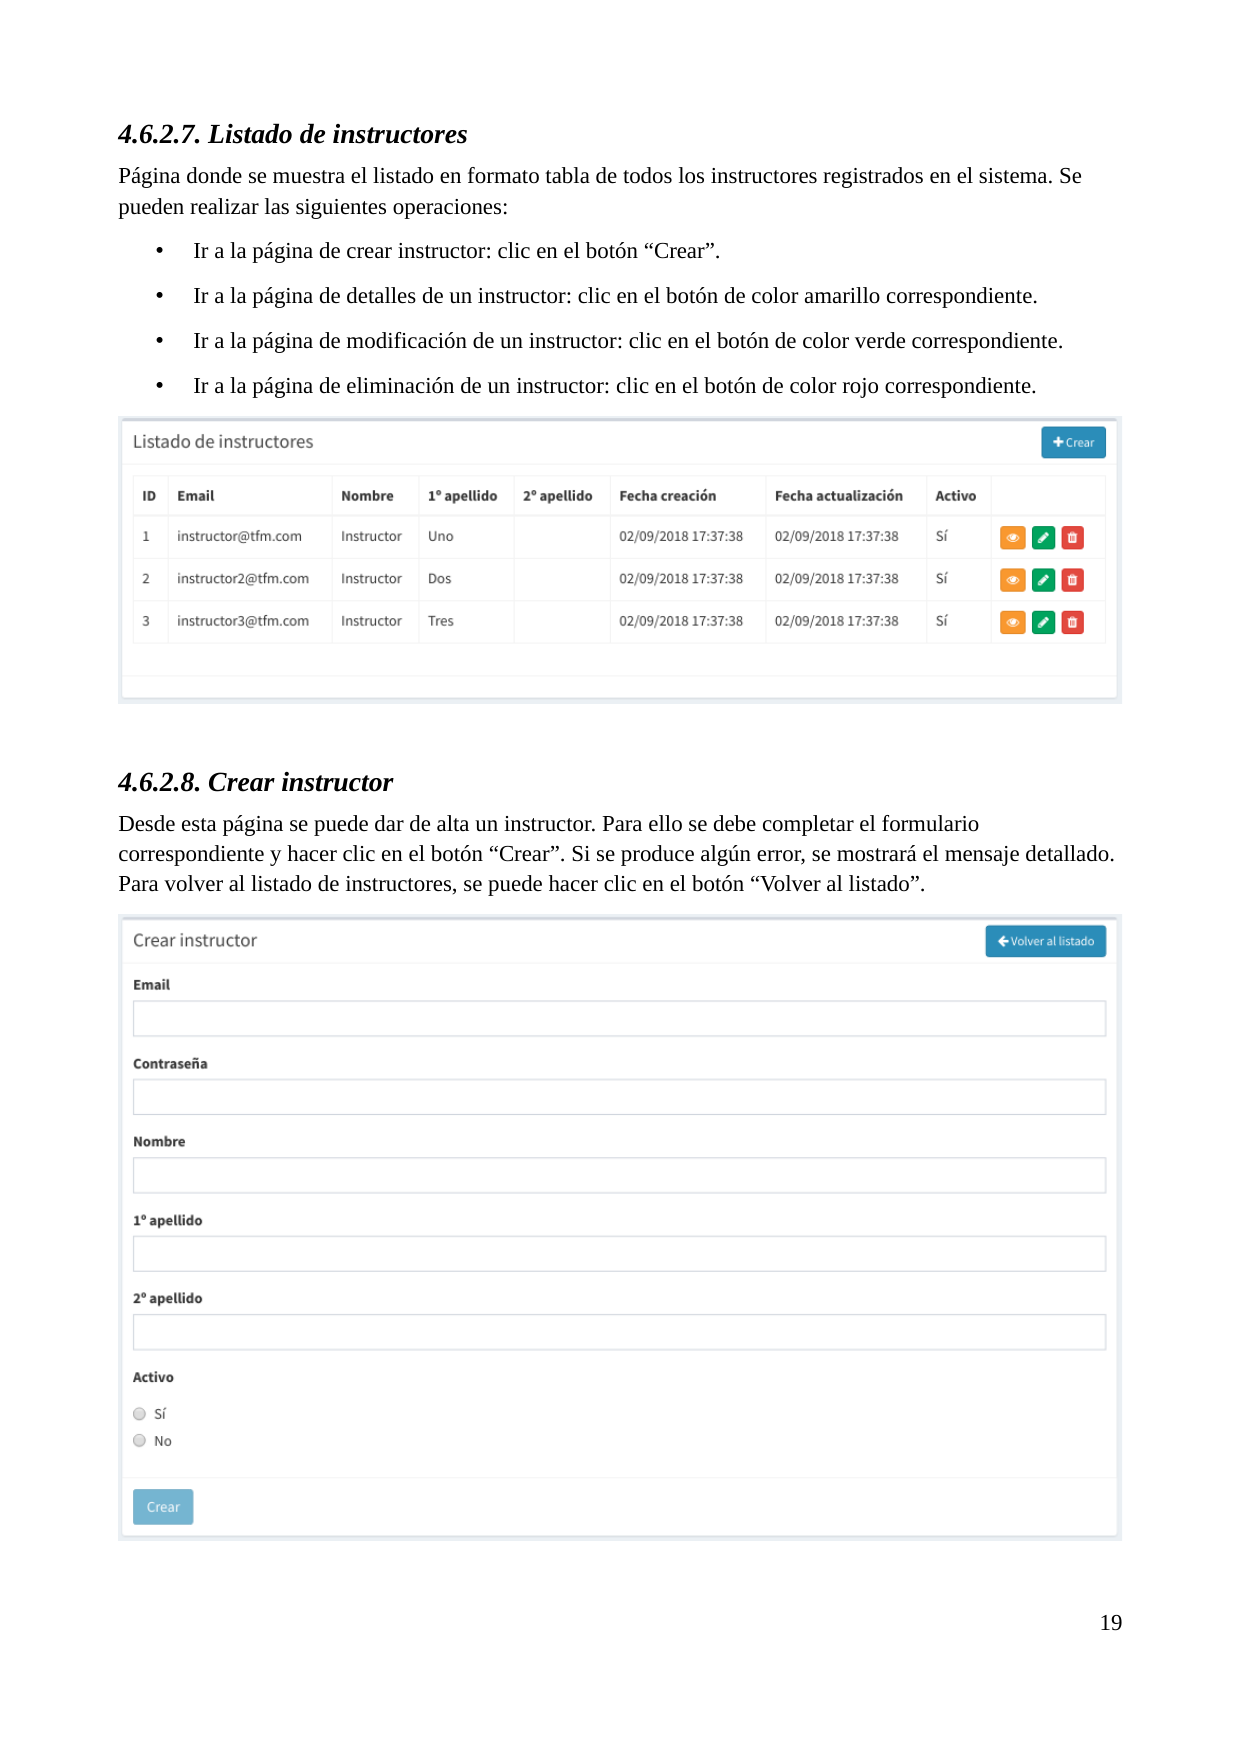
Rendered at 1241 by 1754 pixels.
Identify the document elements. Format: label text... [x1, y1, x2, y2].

subtitle 4.6.2.8. Crear instructor [118, 765, 1122, 797]
list Ir a la página de modificación de un instructor: clic en el botón de color verde correspondiente. [156, 327, 1122, 353]
subtitle 4.6.2.7. Listado de instructores [118, 118, 1122, 150]
list Ir a la página de crear instructor: clic en el botón “Crear”. [156, 237, 1122, 264]
text Desde esta página se puede dar de alta un instructor. Para ello se debe completar el formulario correspondiente y hacer clic en el botón “Crear”. Si se produce algún error, se mostrará el mensaje detallado. Para volver al listado de instructores, se puede hacer clic en el botón “Volver al listado”. [118, 809, 1122, 896]
list Ir a la página de detalles de un instructor: clic en el botón de color amarillo correspondiente. [156, 282, 1122, 309]
picture [118, 416, 1123, 704]
text Página donde se muestra el listado en formato tabla de todos los instructores registrados en el sistema. Se pueden realizar las siguientes operaciones: [118, 162, 1122, 219]
list Ir a la página de eliminación de un instructor: clic en el botón de color rojo correspondiente. [156, 372, 1122, 398]
picture [118, 914, 1123, 1541]
